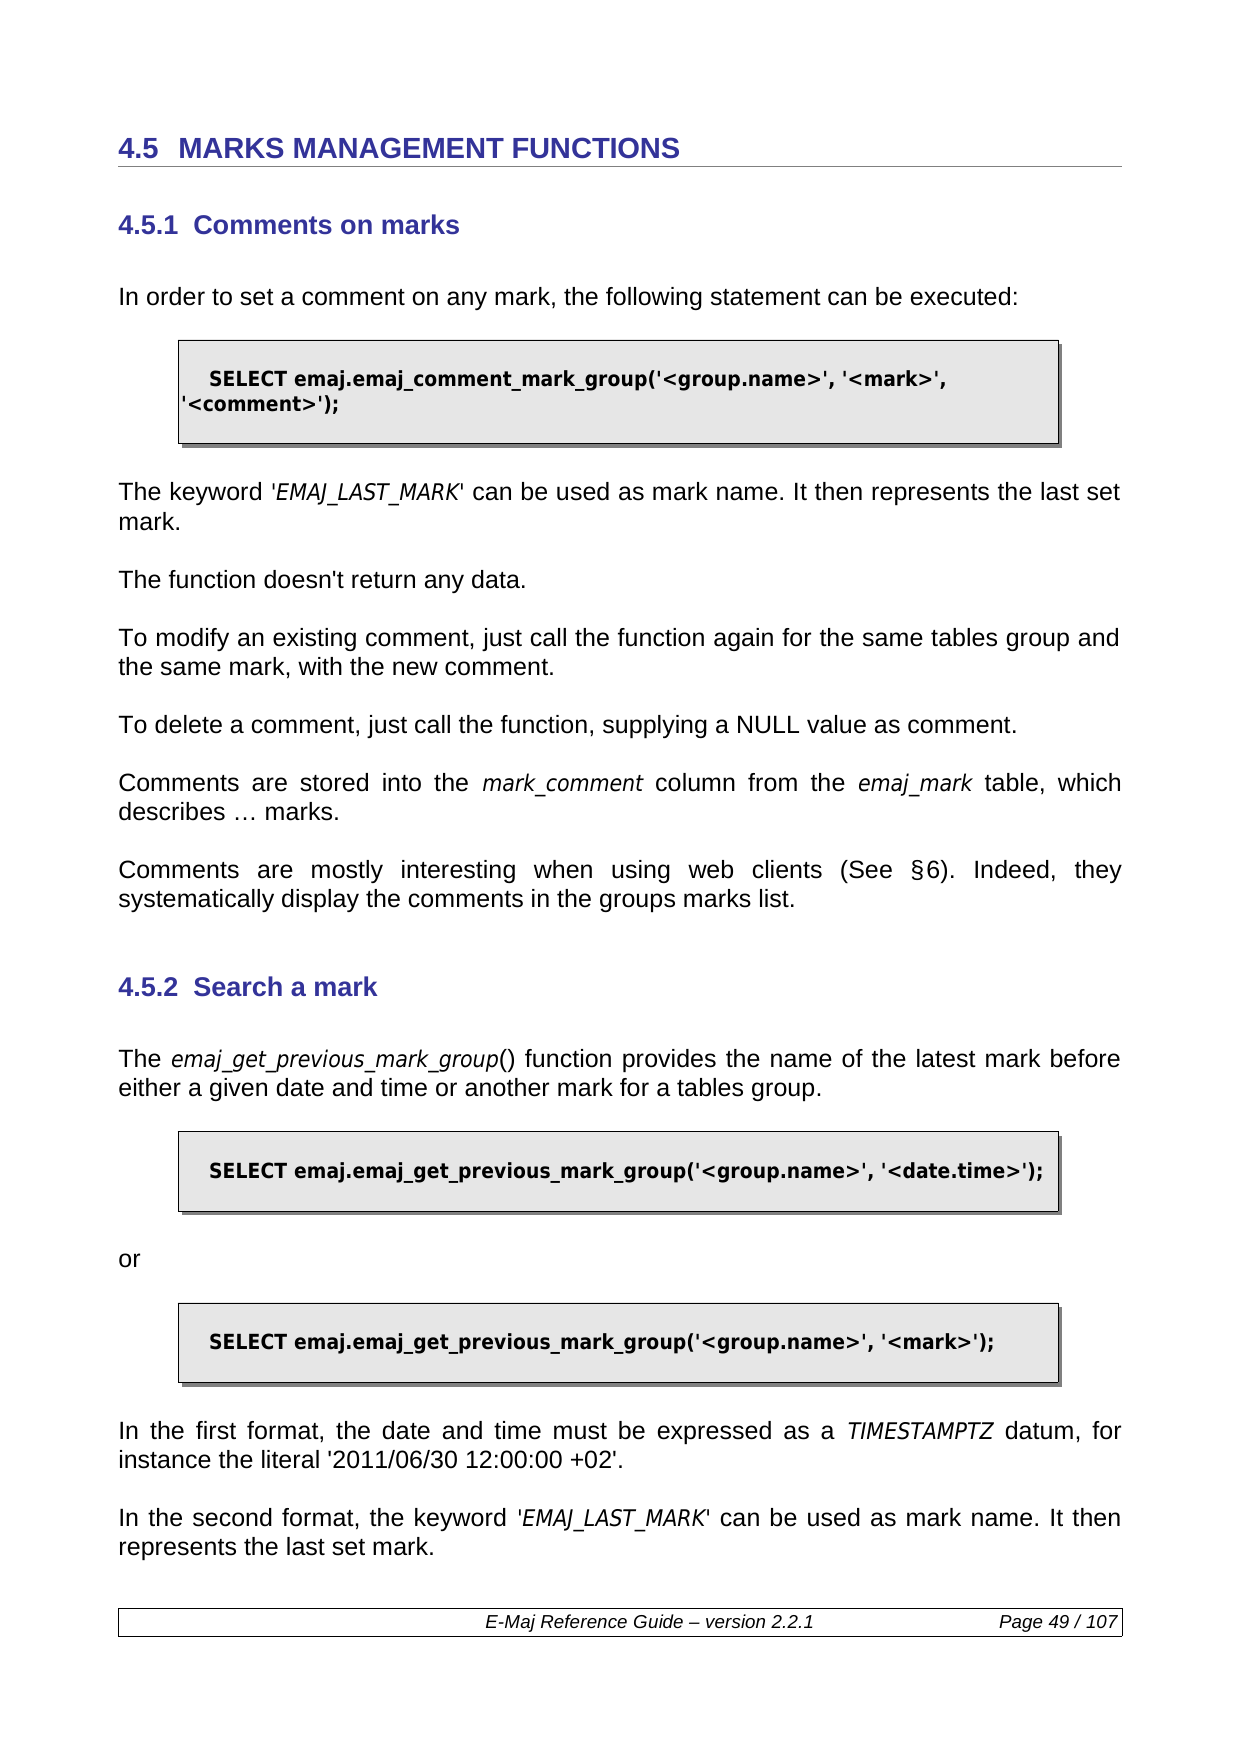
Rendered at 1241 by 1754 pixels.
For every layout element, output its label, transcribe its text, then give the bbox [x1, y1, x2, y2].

text In order to set a comment on any mark, the following statement can be executed: [118, 281, 1122, 311]
subtitle Comments on marks [118, 209, 1122, 240]
subtitle Marks management functions [118, 131, 1122, 166]
text Comments are mostly interesting when using web clients (See §6). Indeed, they systematically display the comments in the groups marks list. [118, 855, 1122, 913]
text In the second format, the keyword 'EMAJ_LAST_MARK' can be used as mark name. It then represents the last set mark. [118, 1503, 1122, 1561]
text The function doesn't return any data. [118, 564, 1122, 593]
text Comments are stored into the mark_comment column from the emaj_mark table, which describes … marks. [118, 768, 1122, 826]
text In the first format, the date and time must be expressed as a TIMESTAMPTZ datum, for instance the literal '2011/06/30 12:00:00 +02'. [118, 1416, 1122, 1474]
text The emaj_get_previous_mark_group() function provides the name of the latest mark before either a given date and time or another mark for a tables group. [118, 1044, 1122, 1102]
text To delete a comment, just call the function, supplying a NULL value as comment. [118, 710, 1122, 739]
text SELECT emaj.emaj_get_previous_mark_group('<group.name>', '<date.time>'); [179, 1156, 1058, 1180]
text SELECT emaj.emaj_get_previous_mark_group('<group.name>', '<mark>'); [179, 1327, 1058, 1351]
text The keyword 'EMAJ_LAST_MARK' can be used as mark name. It then represents the last set mark. [118, 477, 1122, 535]
subtitle Search a mark [118, 971, 1122, 1002]
text To modify an existing comment, just call the function again for the same tables group and the same mark, with the new comment. [118, 623, 1122, 681]
text SELECT emaj.emaj_comment_mark_group('<group.name>', '<mark>', '<comment>'); [179, 364, 1058, 413]
text or [118, 1244, 1122, 1273]
